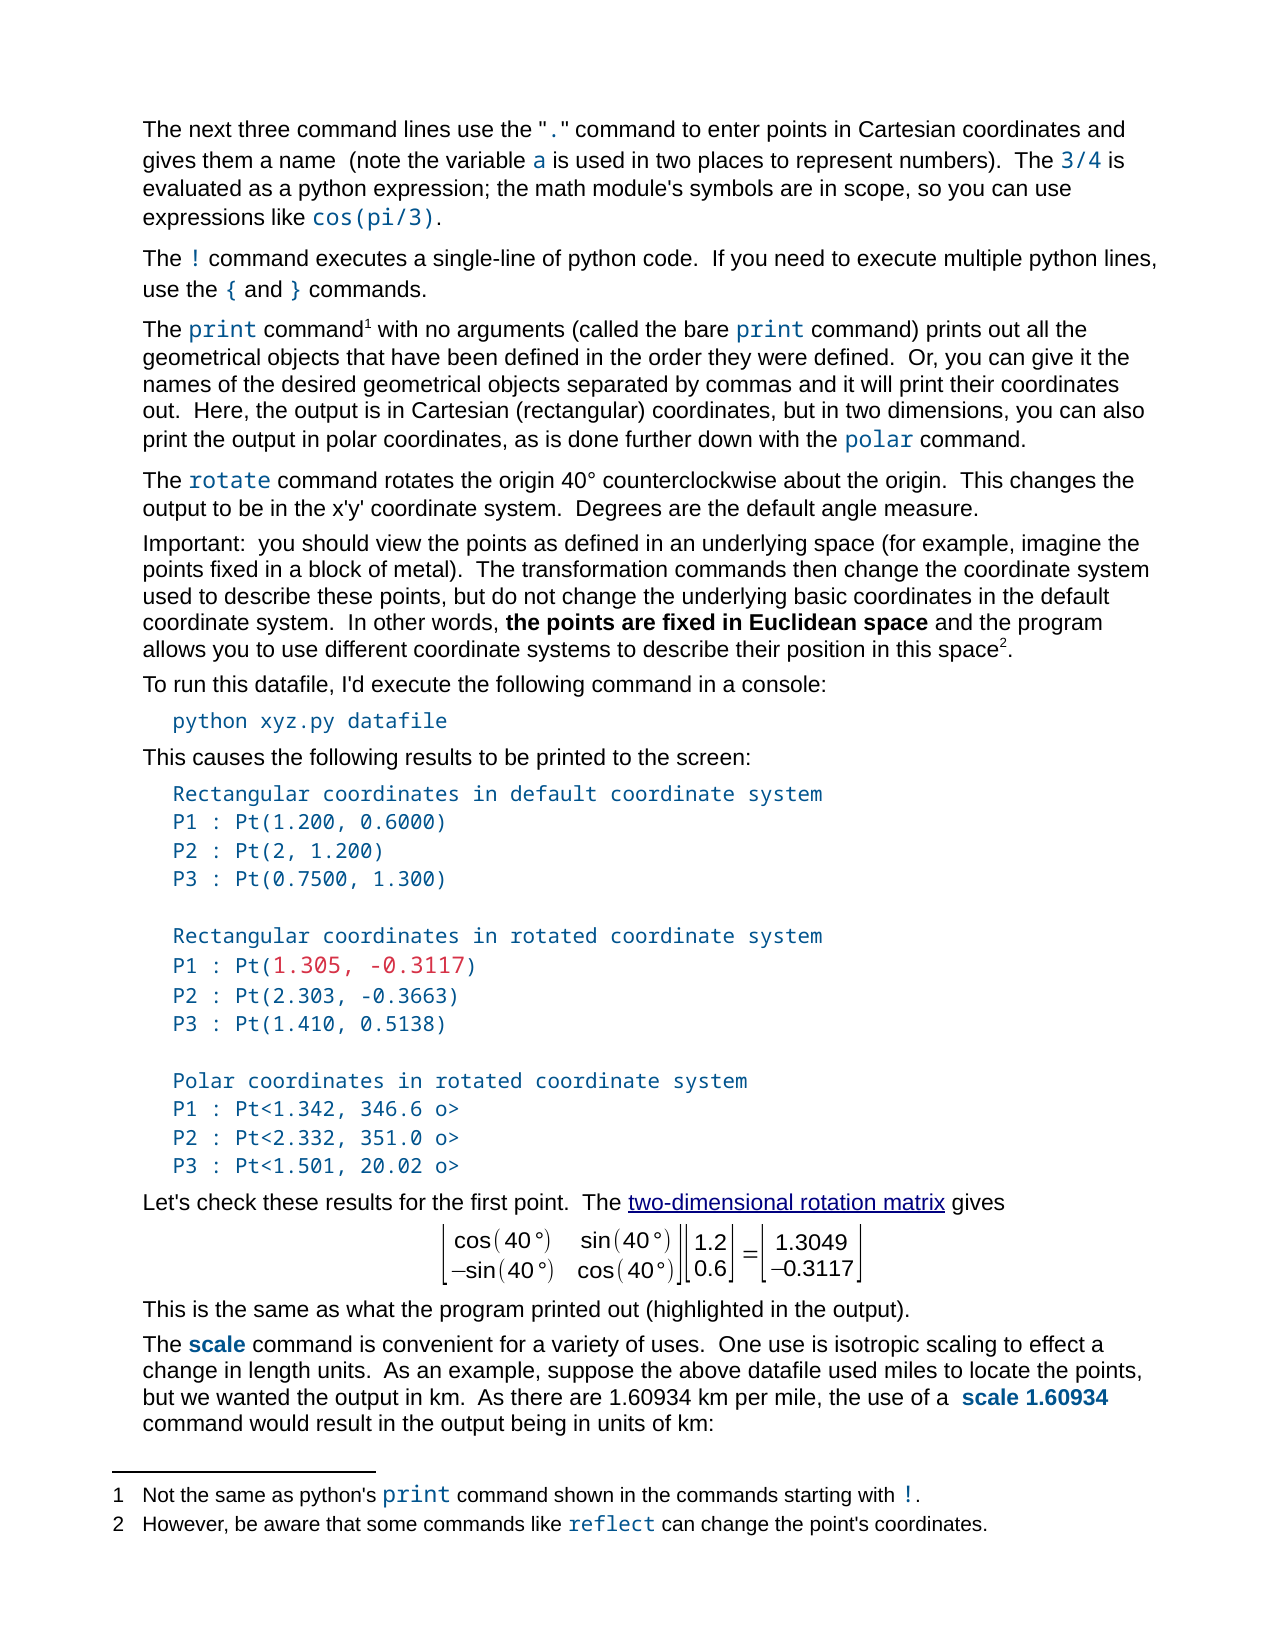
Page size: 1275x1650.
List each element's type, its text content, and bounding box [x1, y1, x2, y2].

text The ! command executes a single-line of python code. If you need to execute multiple python lines, use the { and } commands. [142, 242, 1162, 304]
text P1 : Pt<1.342, 346.6 o> [172, 1094, 1162, 1123]
text The print command with no arguments (called the bare print command) prints out all the geometrical objects that have been defined in the order they were defined. Or, you can give it the names of the desired geometrical objects separated by commas and it will print their coordinates out. Here, the output is in Cartesian (rectangular) coordinates, but in two dimensions, you can also print the output in polar coordinates, as is done further down with the polar command. [142, 313, 1162, 454]
text P2 : Pt(2, 1.200) [172, 836, 1162, 864]
text Let's check these results for the first point. The two-dimensional rotation matrix gives [142, 1189, 1162, 1215]
text This is the same as what the program printed out (highlighted in the output). [142, 1296, 1162, 1322]
text Rectangular coordinates in default coordinate system [172, 779, 1162, 807]
text The scale command is convenient for a variety of uses. One use is isotropic scaling to effect a change in length units. As an example, suppose the above datafile used miles to locate the points, but we wanted the output in km. As there are 1.60934 km per mile, the use of a scale 1.60934 command would result in the output being in units of km: [142, 1331, 1162, 1437]
text P1 : Pt(1.200, 0.6000) [172, 807, 1162, 836]
text To run this datafile, I'd execute the following command in a console: [142, 671, 1162, 697]
text Important: you should view the points as defined in an underlying space (for example, imagine the points fixed in a block of metal). The transformation commands then change the coordinate system used to describe these points, but do not change the underlying basic coordinates in the default coordinate system. In other words, the points are fixed in Euclidean space and the program allows you to use different coordinate systems to describe their position in this space. [142, 530, 1162, 662]
text However, be aware that some commands like reflect can change the point's coordinates. [112, 1509, 1162, 1537]
text python xyz.py datafile [172, 706, 1162, 734]
text The next three command lines use the "." command to enter points in Cartesian coordinates and gives them a name (note the variable a is used in two places to represent numbers). The 3/4 is evaluated as a python expression; the math module's symbols are in scope, so you can use expressions like cos(pi/3). [142, 112, 1162, 233]
text The rotate command rotates the origin 40° counterclockwise about the origin. This changes the output to be in the x'y' coordinate system. Degrees are the default angle measure. [142, 463, 1162, 521]
text P3 : Pt<1.501, 20.02 o> [172, 1151, 1162, 1180]
text Not the same as python's print command shown in the commands starting with !. [112, 1478, 1162, 1509]
text P2 : Pt<2.332, 351.0 o> [172, 1123, 1162, 1151]
text P2 : Pt(2.303, -0.3663) [172, 981, 1162, 1009]
text Polar coordinates in rotated coordinate system [172, 1066, 1162, 1094]
text P3 : Pt(1.410, 0.5138) [172, 1009, 1162, 1038]
text This causes the following results to be printed to the screen: [142, 743, 1162, 770]
text P3 : Pt(0.7500, 1.300) [172, 864, 1162, 893]
text Rectangular coordinates in rotated coordinate system [172, 921, 1162, 949]
text P1 : Pt(1.305, -0.3117) [172, 949, 1162, 981]
